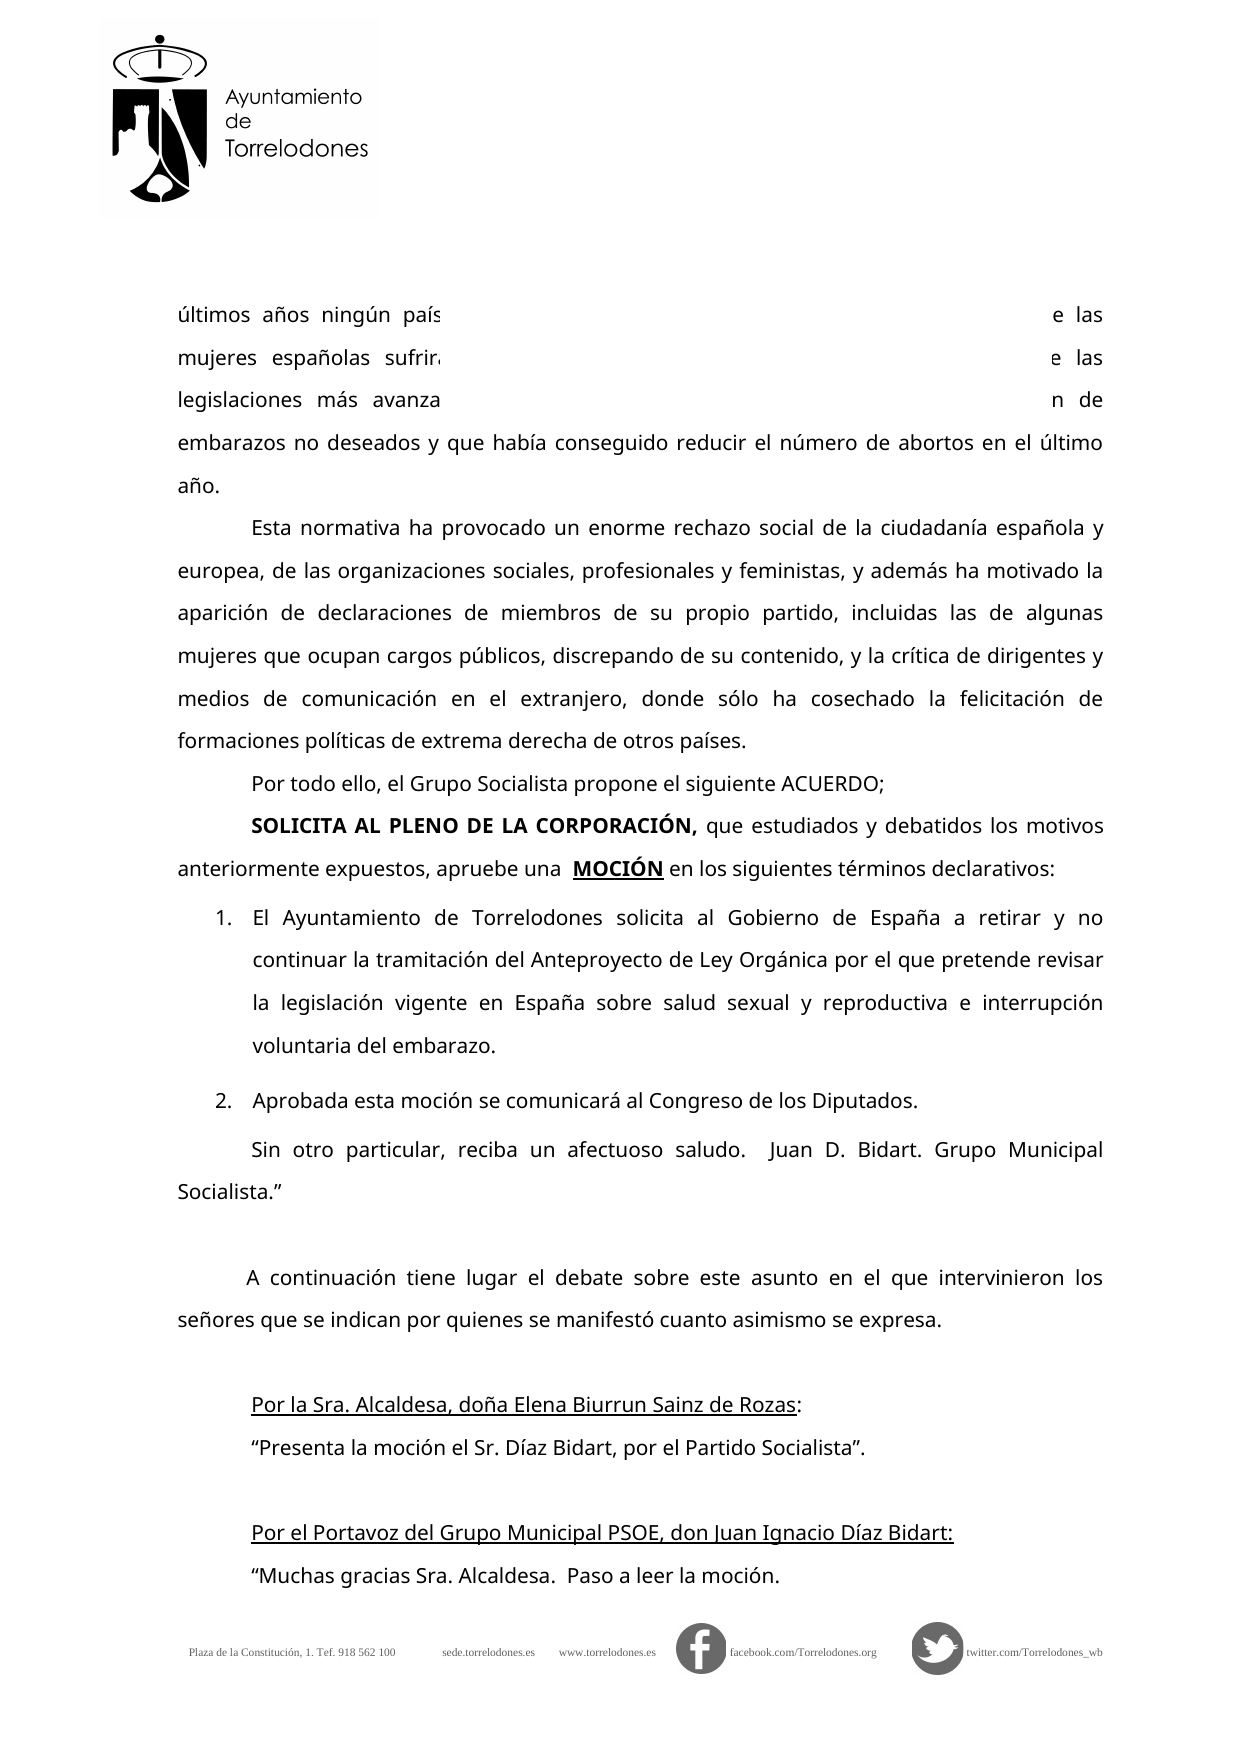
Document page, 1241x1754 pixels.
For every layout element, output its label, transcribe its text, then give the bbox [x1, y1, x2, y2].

list El Ayuntamiento de Torrelodones solicita al Gobierno de España a retirar y no continuar la tramitación del Anteproyecto de Ley Orgánica por el que pretende revisar la legislación vigente en España sobre salud sexual y reproductiva e interrupción voluntaria del embarazo. [215, 903, 1104, 1059]
text “Presenta la moción el Sr. Díaz Bidart, por el Partido Socialista”. [177, 1433, 1104, 1461]
text “Muchas gracias Sra. Alcaldesa. Paso a leer la moción. [177, 1561, 1104, 1589]
text Esta normativa ha provocado un enorme rechazo social de la ciudadanía española y europea, de las organizaciones sociales, profesionales y feministas, y además ha motivado la aparición de declaraciones de miembros de su propio partido, incluidas las de algunas mujeres que ocupan cargos públicos, discrepando de su contenido, y la crítica de dirigentes y medios de comunicación en el extranjero, donde sólo ha cosechado la felicitación de formaciones políticas de extrema derecha de otros países. [177, 513, 1104, 755]
text SOLICITA AL PLENO DE LA CORPORACIÓN, que estudiados y debatidos los motivos anteriormente expuestos, apruebe una MOCIÓN en los siguientes términos declarativos: [177, 812, 1104, 883]
text últimos años ningún país había legislado hacia atrás en esta materia, mientras que las mujeres españolas sufrirán ese retroceso después de haber contado con una de las legislaciones más avanzadas, más seguras, con mayores efectos en la prevención de embarazos no deseados y que había conseguido reducir el número de abortos en el último año. [177, 300, 1104, 499]
text Por la Sra. Alcaldesa, doña Elena Biurrun Sainz de Rozas: [177, 1390, 1104, 1419]
text A continuación tiene lugar el debate sobre este asunto en el que intervinieron los señores que se indican por quienes se manifestó cuanto asimismo se expresa. [177, 1263, 1104, 1334]
text Por todo ello, el Grupo Socialista propone el siguiente ACUERDO; [177, 769, 1104, 797]
text Por el Portavoz del Grupo Municipal PSOE, don Juan Ignacio Díaz Bidart: [177, 1518, 1104, 1547]
list Aprobada esta moción se comunicará al Congreso de los Diputados. [215, 1086, 1104, 1114]
text Sin otro particular, reciba un afectuoso saludo. Juan D. Bidart. Grupo Municipal Socialista.” [177, 1135, 1104, 1206]
